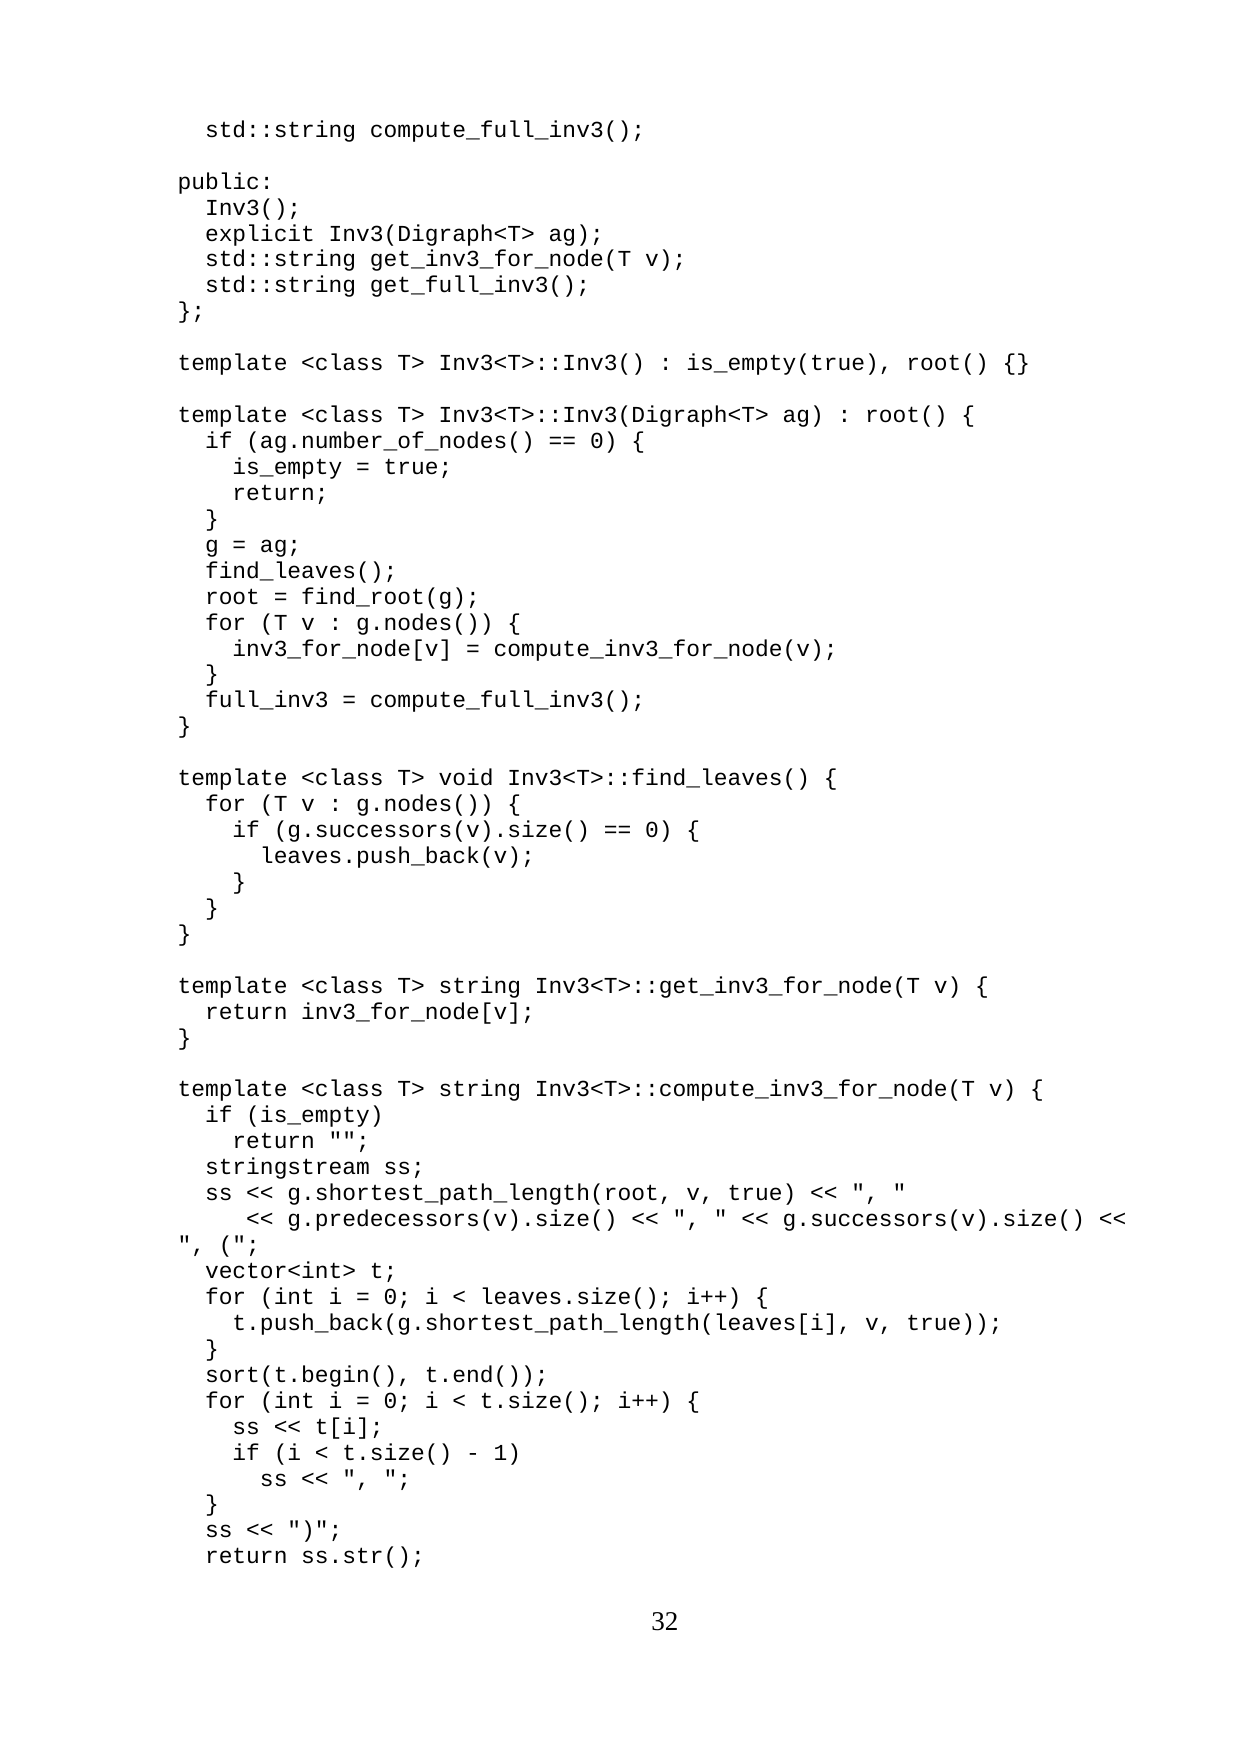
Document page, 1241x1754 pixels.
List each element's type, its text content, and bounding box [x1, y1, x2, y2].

text } [177, 870, 1152, 896]
text Inv3(); [177, 196, 1152, 222]
text sort(t.begin(), t.end()); [177, 1363, 1152, 1389]
text return ""; [177, 1130, 1152, 1156]
text for (T v : g.nodes()) { [177, 611, 1152, 637]
text } [177, 1493, 1152, 1519]
text return ss.str(); [177, 1545, 1152, 1571]
text g = ag; [177, 533, 1152, 559]
text for (int i = 0; i < leaves.size(); i++) { [177, 1285, 1152, 1311]
text for (int i = 0; i < t.size(); i++) { [177, 1389, 1152, 1415]
text if (is_empty) [177, 1104, 1152, 1130]
text if (i < t.size() - 1) [177, 1441, 1152, 1467]
text find_leaves(); [177, 559, 1152, 585]
text std::string compute_full_inv3(); [177, 118, 1152, 144]
text public: [177, 170, 1152, 196]
text t.push_back(g.shortest_path_length(leaves[i], v, true)); [177, 1311, 1152, 1337]
text } [177, 1337, 1152, 1363]
text ss << t[i]; [177, 1415, 1152, 1441]
text full_inv3 = compute_full_inv3(); [177, 689, 1152, 715]
text template <class T> string Inv3<T>::compute_inv3_for_node(T v) { [177, 1078, 1152, 1104]
text for (T v : g.nodes()) { [177, 792, 1152, 818]
text } [177, 663, 1152, 689]
text stringstream ss; [177, 1156, 1152, 1182]
text ss << ", "; [177, 1467, 1152, 1493]
text ss << ")"; [177, 1519, 1152, 1545]
text is_empty = true; [177, 455, 1152, 481]
text std::string get_full_inv3(); [177, 274, 1152, 300]
text explicit Inv3(Digraph<T> ag); [177, 222, 1152, 248]
text template <class T> string Inv3<T>::get_inv3_for_node(T v) { [177, 974, 1152, 1000]
text } [177, 1026, 1152, 1052]
text << g.predecessors(v).size() << ", " << g.successors(v).size() << ", ("; [177, 1207, 1152, 1259]
text inv3_for_node[v] = compute_inv3_for_node(v); [177, 637, 1152, 663]
text } [177, 715, 1152, 741]
text vector<int> t; [177, 1259, 1152, 1285]
text } [177, 896, 1152, 922]
text ss << g.shortest_path_length(root, v, true) << ", " [177, 1182, 1152, 1207]
text template <class T> Inv3<T>::Inv3(Digraph<T> ag) : root() { [177, 403, 1152, 429]
text std::string get_inv3_for_node(T v); [177, 248, 1152, 274]
text } [177, 507, 1152, 533]
text template <class T> void Inv3<T>::find_leaves() { [177, 767, 1152, 792]
text }; [177, 300, 1152, 326]
text if (g.successors(v).size() == 0) { [177, 818, 1152, 844]
text template <class T> Inv3<T>::Inv3() : is_empty(true), root() {} [177, 352, 1152, 377]
text root = find_root(g); [177, 585, 1152, 611]
text return inv3_for_node[v]; [177, 1000, 1152, 1026]
text leaves.push_back(v); [177, 844, 1152, 870]
text return; [177, 481, 1152, 507]
text if (ag.number_of_nodes() == 0) { [177, 429, 1152, 455]
text } [177, 922, 1152, 948]
